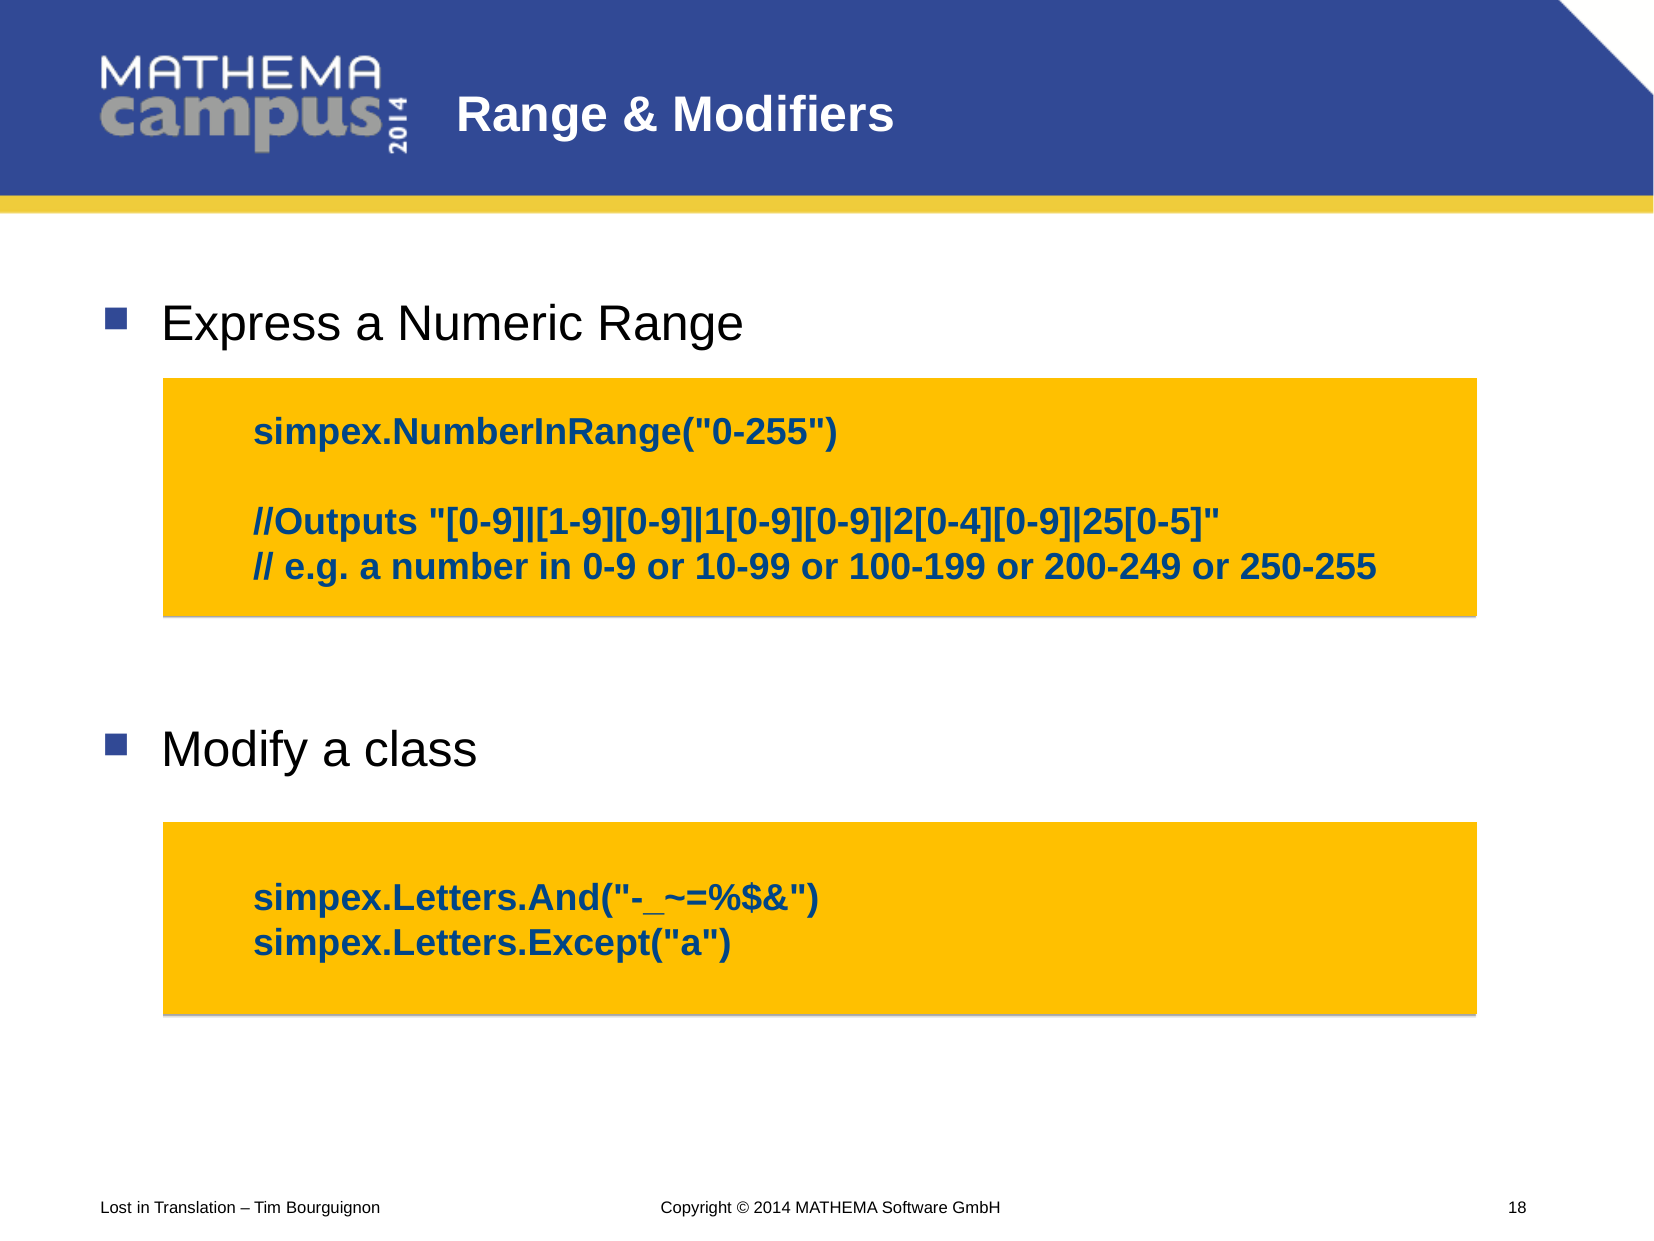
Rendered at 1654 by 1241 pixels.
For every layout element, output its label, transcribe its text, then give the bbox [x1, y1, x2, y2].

list Express a Numeric Range Modify a class [101, 295, 1528, 1139]
text_box simpex.NumberInRange("0-255") //Outputs "[0-9]|[1-9][0-9]|1[0-9][0-9]|2[0-4][0-9]|25[0-5]" // e.g. a number in 0-9 or 10-99 or 100-199 or 200-249 or 250-255 [163, 378, 1477, 616]
picture [0, 0, 1654, 217]
text_box simpex.Letters.And("-_~=%$&") simpex.Letters.Except("a") [163, 822, 1477, 1014]
title Range & Modifiers [456, 68, 1528, 160]
